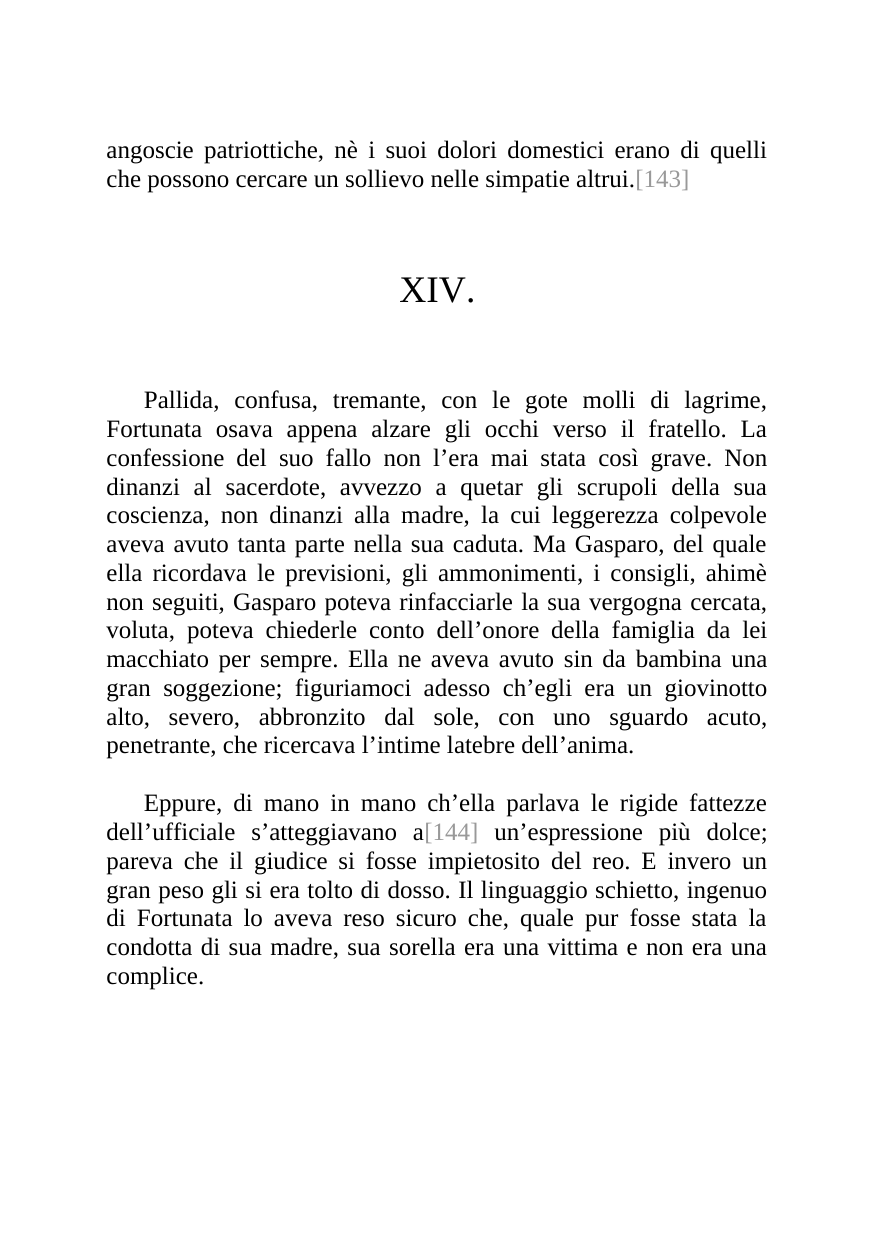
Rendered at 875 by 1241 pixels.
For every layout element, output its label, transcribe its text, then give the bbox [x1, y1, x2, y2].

text angoscie patriottiche, nè i suoi dolori domestici erano di quelli che possono cercare un sollievo nelle simpatie altrui.[143] [106, 135, 768, 192]
subtitle XIV. [106, 267, 768, 311]
text Pallida, confusa, tremante, con le gote molli di lagrime, Fortunata osava appena alzare gli occhi verso il fratello. La confessione del suo fallo non l’era mai stata così grave. Non dinanzi al sacerdote, avvezzo a quetar gli scrupoli della sua coscienza, non dinanzi alla madre, la cui leggerezza colpevole aveva avuto tanta parte nella sua caduta. Ma Gasparo, del quale ella ricordava le previsioni, gli ammonimenti, i consigli, ahimè non seguiti, Gasparo poteva rinfacciarle la sua vergogna cercata, voluta, poteva chiederle conto dell’onore della famiglia da lei macchiato per sempre. Ella ne aveva avuto sin da bambina una gran soggezione; figuriamoci adesso ch’egli era un giovinotto alto, severo, abbronzito dal sole, con uno sguardo acuto, penetrante, che ricercava l’intime latebre dell’anima. [106, 386, 768, 759]
text Eppure, di mano in mano ch’ella parlava le rigide fattezze dell’ufficiale s’atteggiavano a[144] un’espressione più dolce; pareva che il giudice si fosse impietosito del reo. E invero un gran peso gli si era tolto di dosso. Il linguaggio schietto, ingenuo di Fortunata lo aveva reso sicuro che, quale pur fosse stata la condotta di sua madre, sua sorella era una vittima e non era una complice. [106, 788, 768, 990]
